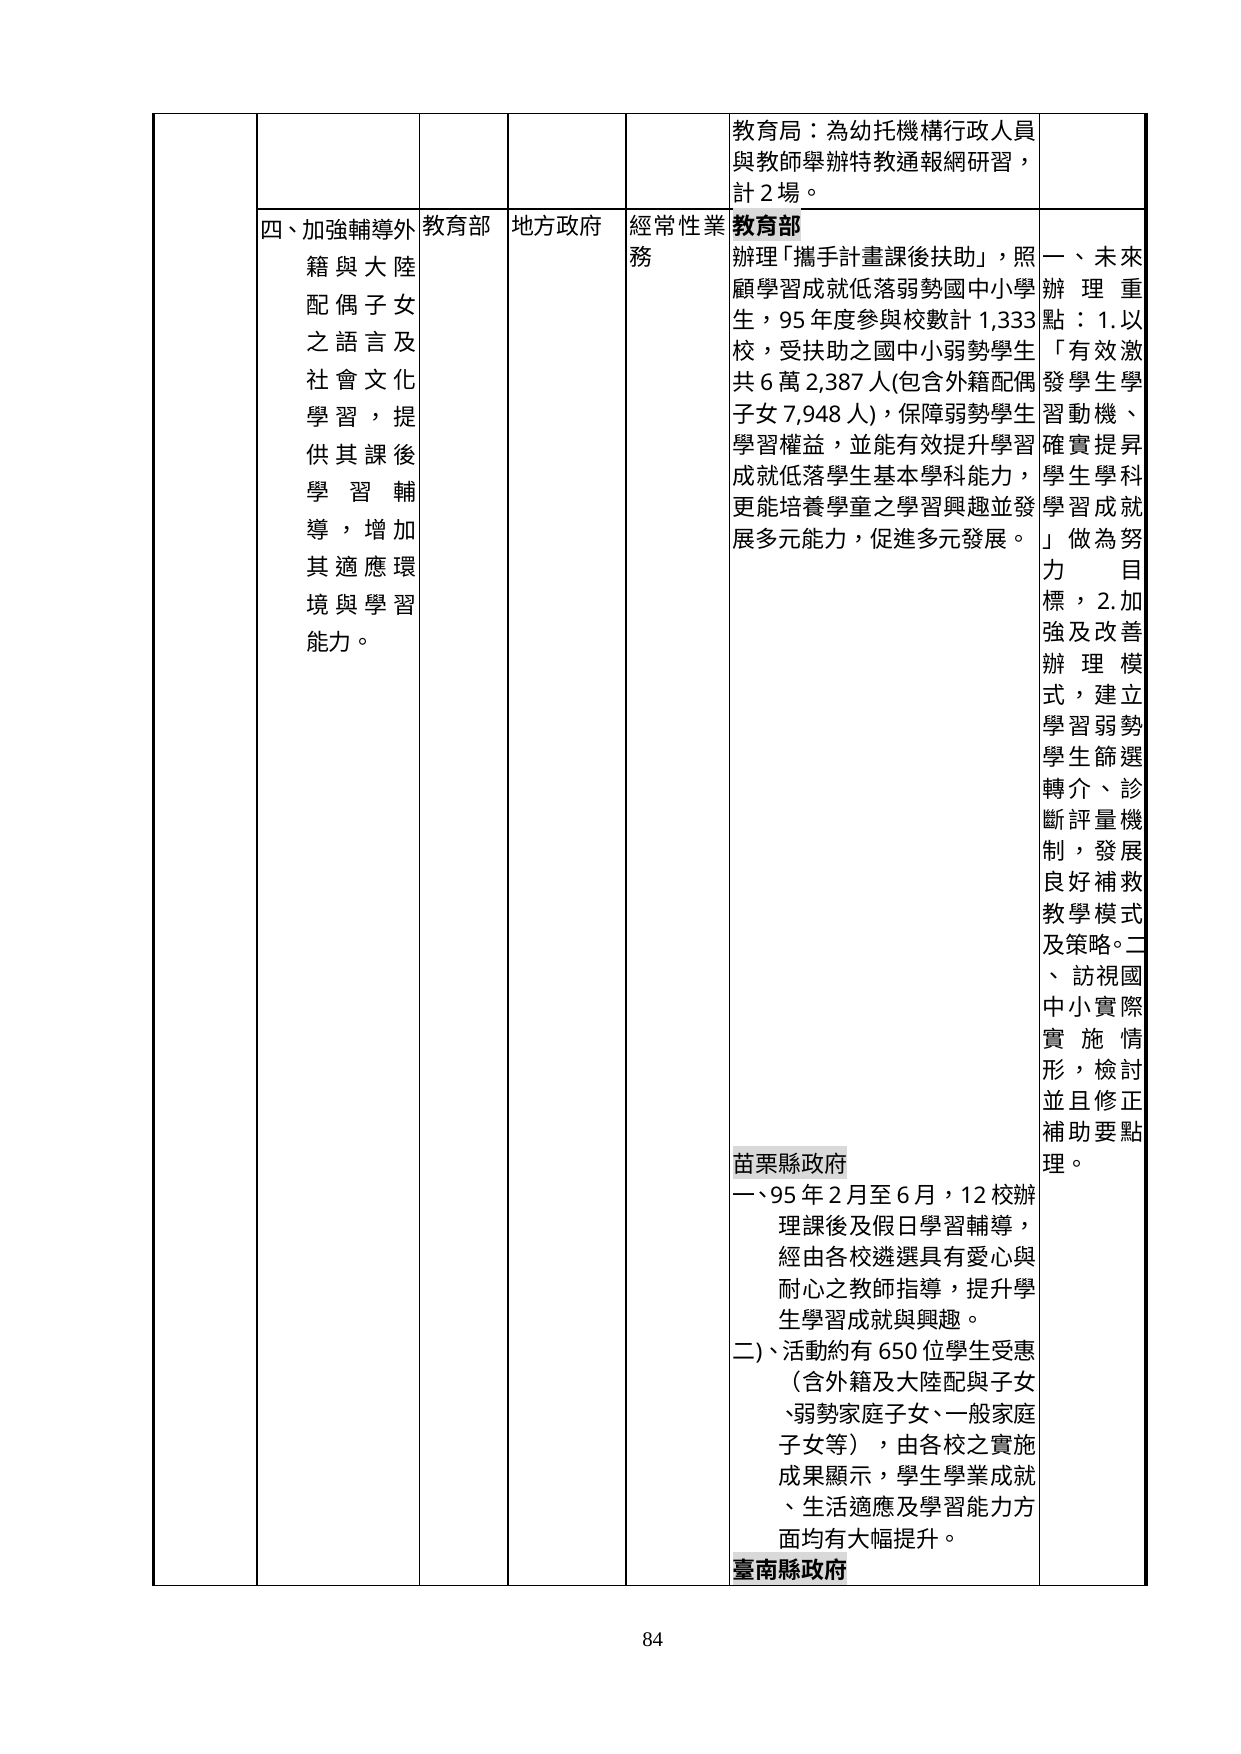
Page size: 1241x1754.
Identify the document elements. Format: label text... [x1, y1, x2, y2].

table_cell [258, 114, 419, 208]
table_cell [627, 114, 729, 208]
table_cell [420, 114, 507, 208]
table_cell [155, 114, 256, 1584]
table_cell 教育局：為幼托機構行政人員與教師舉辦特教通報網研習，計2場。 [730, 114, 1039, 208]
table_cell 教育部 辦理「攜手計畫課後扶助」，照顧學習成就低落弱勢國中小學生，95年度參與校數計1,333校，受扶助之國中小弱勢學生共6萬2,387人(包含外籍配偶子女7,948人)，保障弱勢學生學習權益，並能有效提升學習成就低落學生基本學科能力，更能培養學童之學習興趣並發展多元能力，促進多元發展。 苗栗縣政府 一、95年2月至6月，12校辦理課後及假日學習輔導，經由各校遴選具有愛心與耐心之教師指導，提升學生學習成就與興趣。 二)、活動約有650位學生受惠（含外籍及大陸配與子女、弱勢家庭子女、一般家庭子女等），由各校之實施成果顯示，學生學業成就、生活適應及學習能力方面均有大幅提升。 臺南縣政府 [730, 210, 1039, 1584]
table_cell 經常性業務 [627, 210, 729, 1584]
table_cell [509, 114, 625, 208]
table_cell 教育部 [420, 210, 507, 1584]
table_cell 四、加強輔導外籍與大陸配偶子女之語言及社會文化學習，提供其課後學習輔導，增加其適應環境與學習能力。 [258, 210, 419, 1584]
table_cell 一、未來辦理重點：1.以「有效激發學生學習動機、確實提昇學生學科學習成就」做為努力目標，2.加強及改善辦理模式，建立學習弱勢學生篩選轉介、診斷評量機制，發展良好補救教學模式及策略。二、 訪視國中小實際實施情形，檢討並且修正補助要點理。 [1040, 210, 1144, 1584]
table_cell [1040, 114, 1144, 208]
table_cell 地方政府 [509, 210, 625, 1584]
